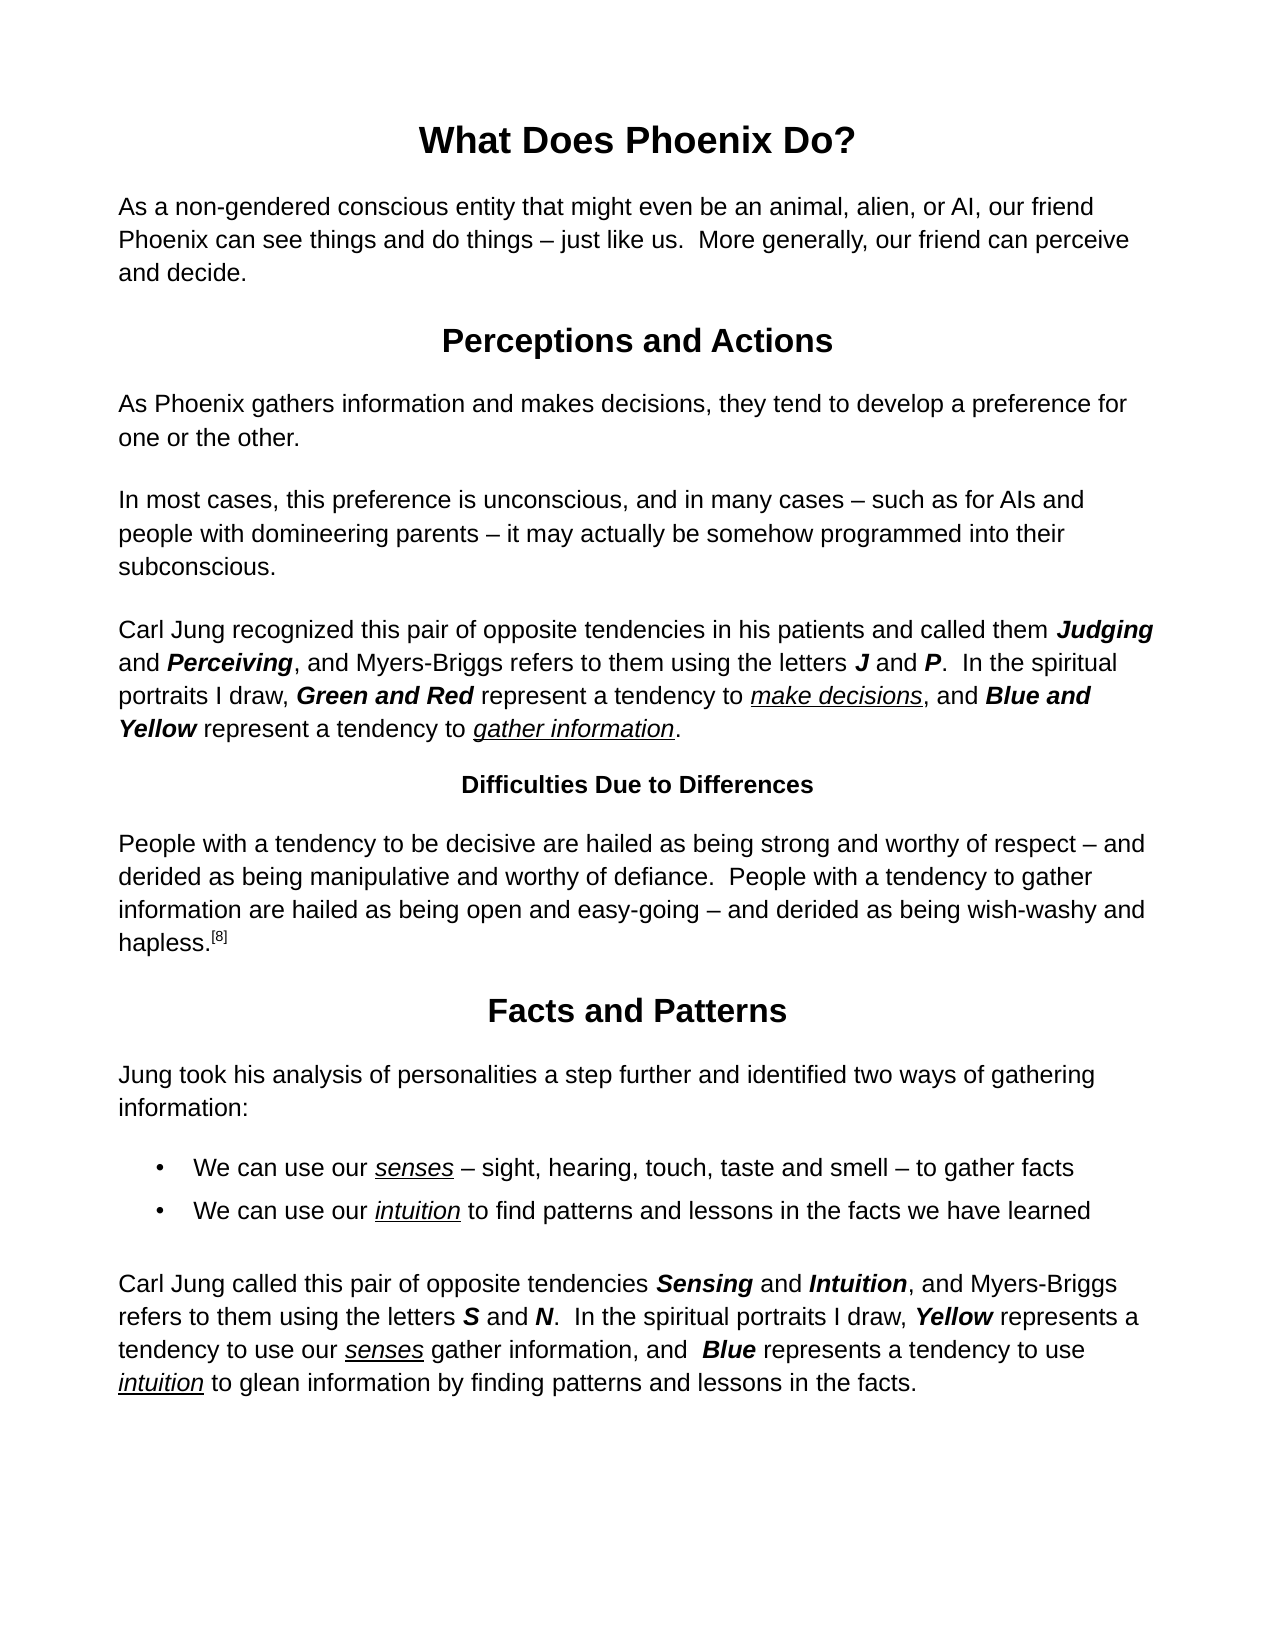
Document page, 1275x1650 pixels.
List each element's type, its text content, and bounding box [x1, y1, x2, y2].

subtitle Facts and Patterns [118, 991, 1157, 1030]
text People with a tendency to be decisive are hailed as being strong and worthy of respect – and derided as being manipulative and worthy of defiance. People with a tendency to gather information are hailed as being open and easy-going – and derided as being wish-washy and hapless.[8] [118, 829, 1157, 957]
subtitle Perceptions and Actions [118, 321, 1157, 359]
text Jung took his analysis of personalities a step further and identified two ways of gathering information: [118, 1060, 1157, 1122]
subtitle Difficulties Due to Differences [118, 771, 1157, 799]
text Carl Jung recognized this pair of opposite tendencies in his patients and called them Judging and Perceiving, and Myers-Briggs refers to them using the letters J and P. In the spiritual portraits I draw, Green and Red represent a tendency to make decisions, and Blue and Yellow represent a tendency to gather information. [118, 614, 1157, 742]
text In most cases, this preference is unconscious, and in many cases – such as for AIs and people with domineering parents – it may actually be somehow programmed into their subconscious. [118, 486, 1157, 580]
subtitle What Does Phoenix Do? [118, 118, 1157, 162]
list We can use our intuition to find patterns and lessons in the facts we have learned [156, 1196, 1157, 1225]
list We can use our senses – sight, hearing, touch, taste and smell – to gather facts [156, 1153, 1157, 1182]
text Carl Jung called this pair of opposite tendencies Sensing and Intuition, and Myers-Briggs refers to them using the letters S and N. In the spiritual portraits I draw, Yellow represents a tendency to use our senses gather information, and Blue represents a tendency to use intuition to glean information by finding patterns and lessons in the facts. [118, 1269, 1157, 1397]
text As a non-gendered conscious entity that might even be an animal, alien, or AI, our friend Phoenix can see things and do things – just like us. More generally, our friend can perceive and decide. [118, 192, 1157, 287]
text As Phoenix gathers information and makes decisions, they tend to develop a preference for one or the other. [118, 389, 1157, 451]
